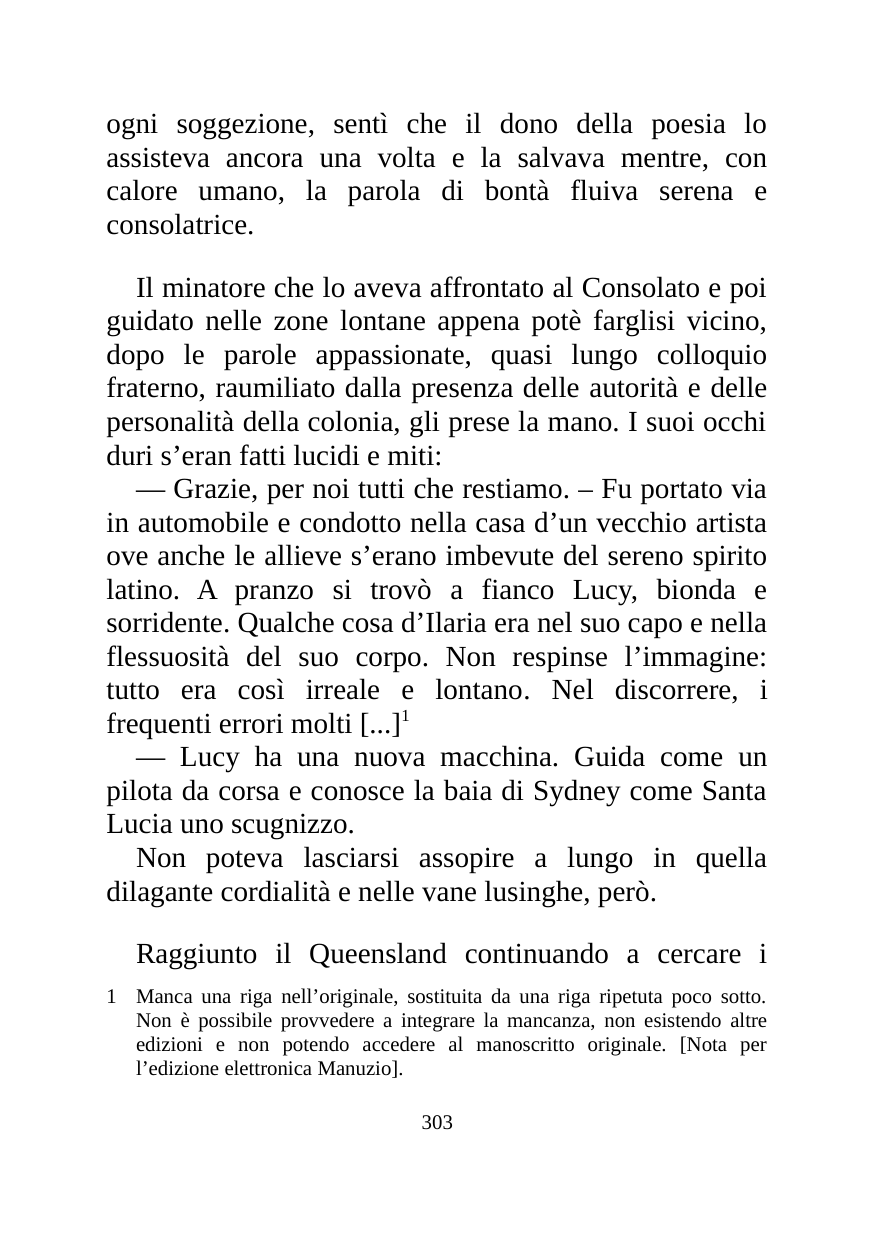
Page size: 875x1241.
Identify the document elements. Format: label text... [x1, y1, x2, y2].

text ogni soggezione, sentì che il dono della poesia lo assisteva ancora una volta e la salvava mentre, con calore umano, la parola di bontà fluiva serena e consolatrice. [106, 106, 768, 240]
text Raggiunto il Queensland continuando a cercare i [106, 937, 768, 970]
text Il minatore che lo aveva affrontato al Consolato e poi guidato nelle zone lontane appena potè farglisi vicino, dopo le parole appassionate, quasi lungo colloquio fraterno, raumiliato dalla presenza delle autorità e delle personalità della colonia, gli prese la mano. I suoi occhi duri s’eran fatti lucidi e miti: [106, 270, 768, 471]
text Non poteva lasciarsi assopire a lungo in quella dilagante cordialità e nelle vane lusinghe, però. [106, 840, 768, 907]
text Manca una riga nell’originale, sostituita da una riga ripetuta poco sotto. Non è possibile provvedere a integrare la mancanza, non esistendo altre edizioni e non potendo accedere al manoscritto originale. [Nota per l’edizione elettronica Manuzio]. [106, 984, 768, 1080]
text — Grazie, per noi tutti che restiamo. – Fu portato via in automobile e condotto nella casa d’un vecchio artista ove anche le allieve s’erano imbevute del sereno spirito latino. A pranzo si trovò a fianco Lucy, bionda e sorridente. Qualche cosa d’Ilaria era nel suo capo e nella flessuosità del suo corpo. Non respinse l’immagine: tutto era così irreale e lontano. Nel discorrere, i frequenti errori molti [...] [106, 471, 768, 739]
text — Lucy ha una nuova macchina. Guida come un pilota da corsa e conosce la baia di Sydney come Santa Lucia uno scugnizzo. [106, 739, 768, 840]
